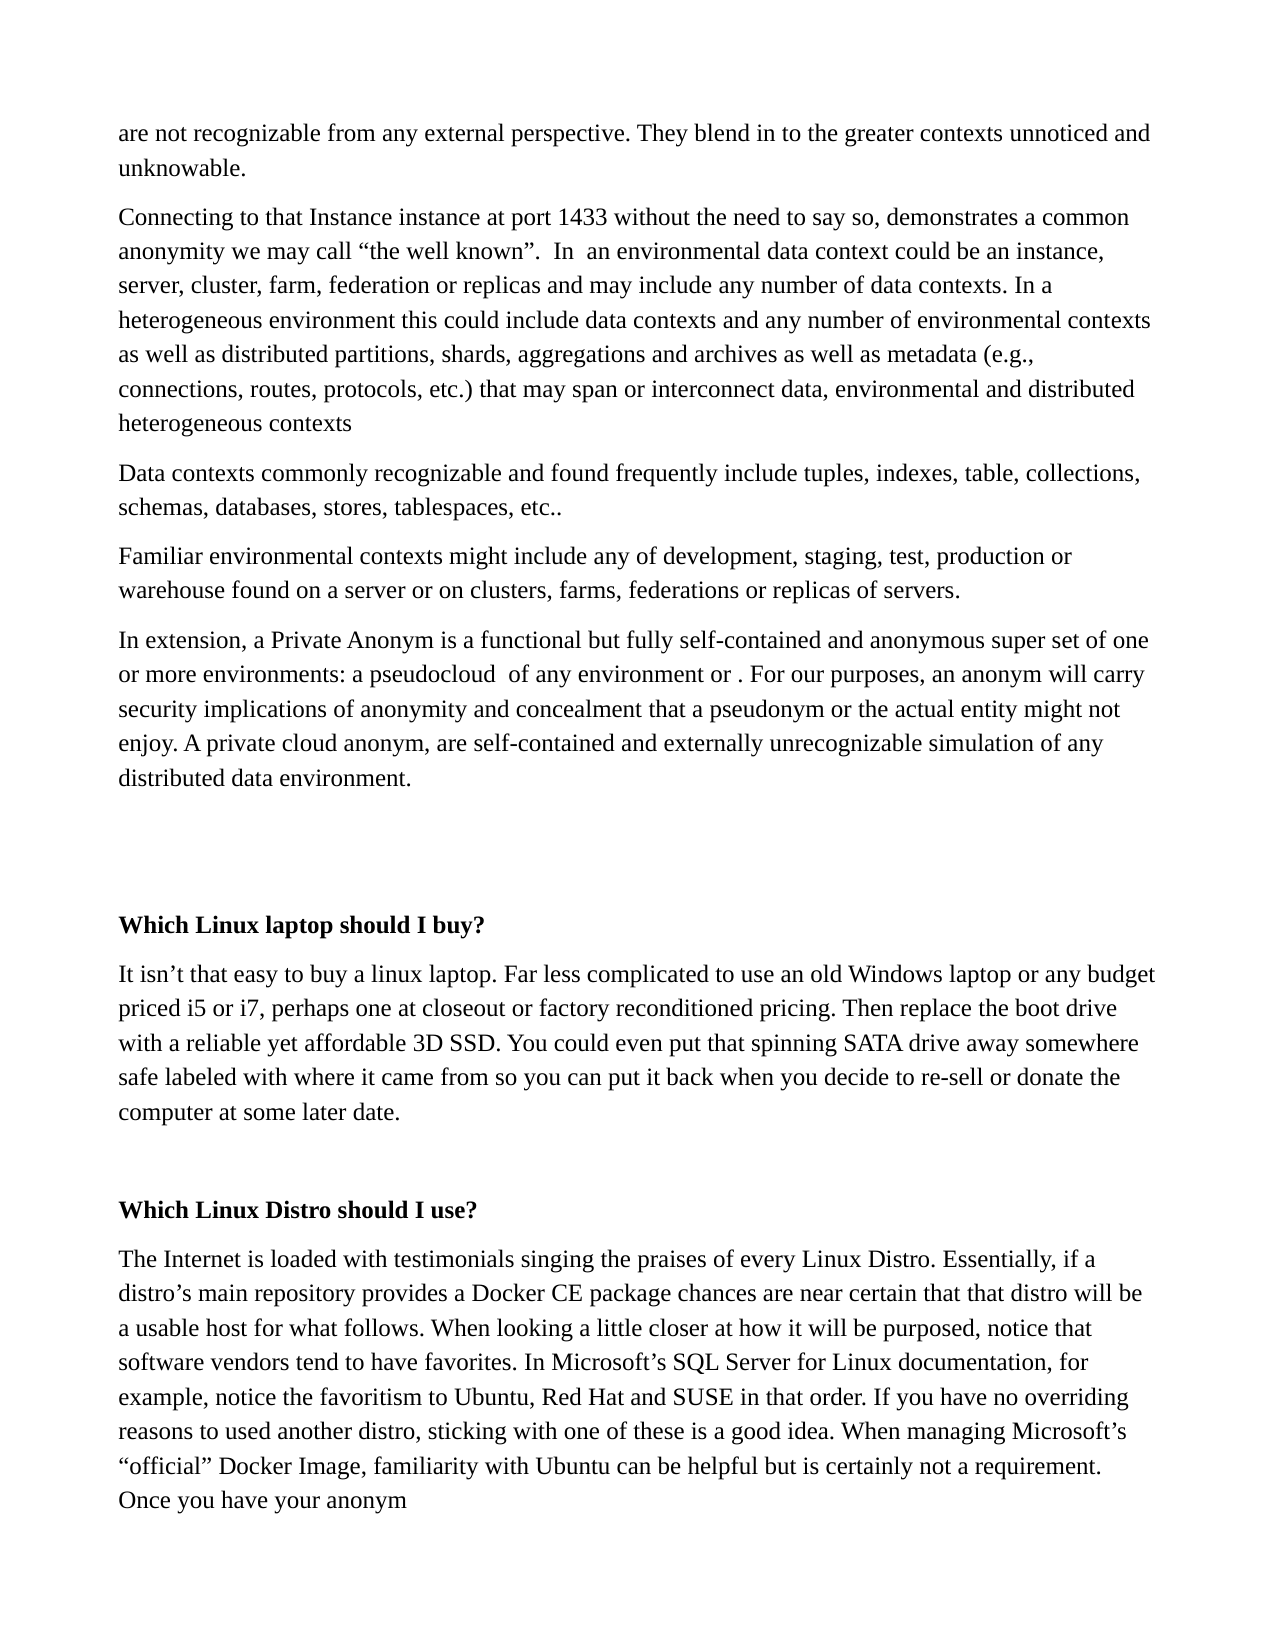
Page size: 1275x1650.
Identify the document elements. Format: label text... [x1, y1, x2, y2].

text The Internet is loaded with testimonials singing the praises of every Linux Distro. Essentially, if a distro’s main repository provides a Docker CE package chances are near certain that that distro will be a usable host for what follows. When looking a little closer at how it will be purposed, notice that software vendors tend to have favorites. In Microsoft’s SQL Server for Linux documentation, for example, notice the favoritism to Ubuntu, Red Hat and SUSE in that order. If you have no overriding reasons to used another distro, sticking with one of these is a good idea. When managing Microsoft’s “official” Docker Image, familiarity with Ubuntu can be helpful but is certainly not a requirement. Once you have your anonym [118, 1244, 1157, 1514]
text Connecting to that Instance instance at port 1433 without the need to say so, demonstrates a common anonymity we may call “the well known”. In an environmental data context could be an instance, server, cluster, farm, federation or replicas and may include any number of data contexts. In a heterogeneous environment this could include data contexts and any number of environmental contexts as well as distributed partitions, shards, aggregations and archives as well as metadata (e.g., connections, routes, protocols, etc.) that may span or interconnect data, environmental and distributed heterogeneous contexts [118, 202, 1157, 437]
text Which Linux Distro should I use? [118, 1195, 1157, 1224]
text Data contexts commonly recognizable and found frequently include tuples, indexes, table, collections, schemas, databases, stores, tablespaces, etc.. [118, 458, 1157, 521]
text In extension, a Private Anonym is a functional but fully self-contained and anonymous super set of one or more environments: a pseudocloud of any environment or . For our purposes, an anonym will carry security implications of anonymity and concealment that a pseudonym or the actual entity might not enjoy. A private cloud anonym, are self-contained and externally unrecognizable simulation of any distributed data environment. [118, 625, 1157, 791]
text Which Linux laptop should I buy? [118, 910, 1157, 938]
text are not recognizable from any external perspective. They blend in to the greater contexts unnoticed and unknowable. [118, 118, 1157, 181]
text It isn’t that easy to buy a linux laptop. Far less complicated to use an old Windows laptop or any budget priced i5 or i7, perhaps one at closeout or factory reconditioned pricing. Then replace the boot drive with a reliable yet affordable 3D SSD. You could even put that spinning SATA drive away somewhere safe labeled with where it came from so you can put it back when you decide to re-sell or donate the computer at some later date. [118, 959, 1157, 1126]
text Familiar environmental contexts might include any of development, staging, test, production or warehouse found on a server or on clusters, farms, federations or replicas of servers. [118, 541, 1157, 604]
